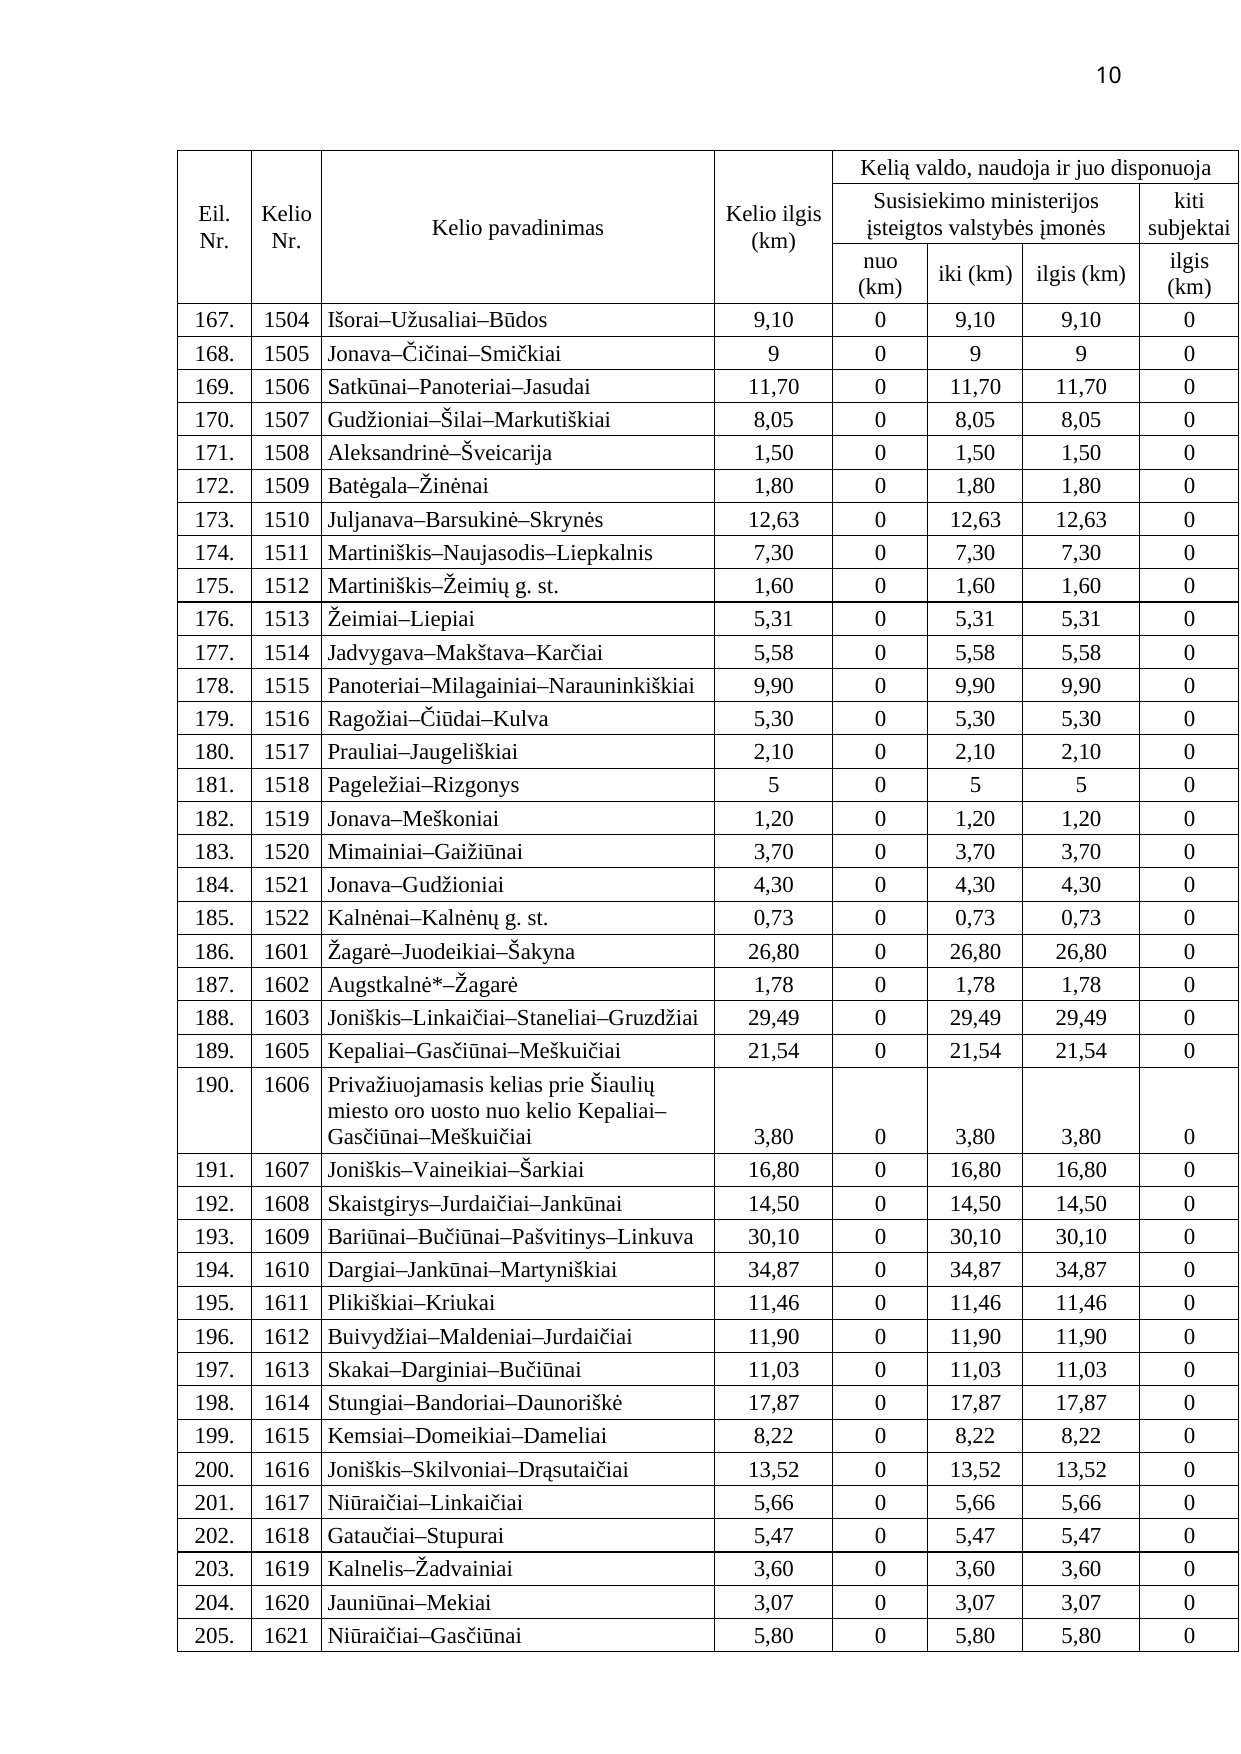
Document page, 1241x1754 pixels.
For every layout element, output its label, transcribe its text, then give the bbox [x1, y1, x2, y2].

table_cell Gataučiai–Stupurai [322, 1519, 714, 1551]
table_cell 0 [1140, 702, 1238, 734]
table_cell Joniškis–Linkaičiai–Staneliai–Gruzdžiai [322, 1001, 714, 1033]
table_cell 0 [833, 935, 927, 967]
table_header Kelio pavadinimas [322, 151, 714, 302]
table_cell 0 [1140, 669, 1238, 701]
table_cell 8,22 [715, 1420, 832, 1452]
table_cell 0 [833, 1068, 927, 1153]
table_cell 11,70 [1023, 370, 1139, 402]
table_cell 3,80 [715, 1068, 832, 1153]
table_cell 0 [833, 1154, 927, 1186]
table_cell 29,49 [715, 1001, 832, 1033]
table_cell 8,22 [1023, 1420, 1139, 1452]
table_cell 1510 [252, 503, 321, 535]
table_cell 34,87 [715, 1253, 832, 1286]
table_cell 1,20 [928, 802, 1022, 834]
table_cell 1612 [252, 1320, 321, 1352]
table_cell Žagarė–Juodeikiai–Šakyna [322, 935, 714, 967]
table_cell 12,63 [715, 503, 832, 535]
table_cell 170. [178, 403, 251, 435]
table_cell 0 [833, 1187, 927, 1219]
table_cell 0 [1140, 304, 1238, 336]
table_cell ilgis (km) [1140, 244, 1238, 302]
table_cell 1512 [252, 569, 321, 601]
table_cell 0 [1140, 1353, 1238, 1385]
table_cell Pageležiai–Rizgonys [322, 769, 714, 801]
table_cell 1611 [252, 1287, 321, 1319]
table_cell 0 [1140, 935, 1238, 967]
table_cell 7,30 [1023, 536, 1139, 568]
table_cell 11,03 [715, 1353, 832, 1385]
table_cell 14,50 [715, 1187, 832, 1219]
table_cell 1511 [252, 536, 321, 568]
table_cell Gudžioniai–Šilai–Markutiškiai [322, 403, 714, 435]
table_cell Mimainiai–Gaižiūnai [322, 835, 714, 867]
table_cell 11,70 [928, 370, 1022, 402]
table_cell 0 [833, 1453, 927, 1485]
table_cell 9,90 [928, 669, 1022, 701]
table_cell 2,10 [928, 735, 1022, 768]
table_cell 199. [178, 1420, 251, 1452]
table_cell Buivydžiai–Maldeniai–Jurdaičiai [322, 1320, 714, 1352]
table_cell 5,31 [1023, 603, 1139, 635]
table_cell 0 [833, 1386, 927, 1418]
table_cell 9 [715, 337, 832, 369]
table_cell 0 [1140, 1420, 1238, 1452]
table_cell 1522 [252, 902, 321, 934]
table_cell 196. [178, 1320, 251, 1352]
table_cell 1,50 [715, 436, 832, 468]
table_cell 1504 [252, 304, 321, 336]
table_cell 5,66 [715, 1486, 832, 1518]
table_cell 3,07 [1023, 1586, 1139, 1618]
table_cell 8,05 [1023, 403, 1139, 435]
table_cell 5,58 [1023, 636, 1139, 668]
table_cell 29,49 [928, 1001, 1022, 1033]
table_cell 0 [1140, 1486, 1238, 1518]
table_header Kelio Nr. [252, 151, 321, 302]
table_cell 11,70 [715, 370, 832, 402]
table_cell 175. [178, 569, 251, 601]
table_cell 185. [178, 902, 251, 934]
table_cell 0 [1140, 1586, 1238, 1618]
table_cell 205. [178, 1619, 251, 1651]
table_cell 3,07 [928, 1586, 1022, 1618]
table_cell Skaistgirys–Jurdaičiai–Jankūnai [322, 1187, 714, 1219]
table_cell 178. [178, 669, 251, 701]
table_cell 11,03 [928, 1353, 1022, 1385]
table_cell 21,54 [928, 1035, 1022, 1067]
table_cell 0 [833, 702, 927, 734]
table_cell 26,80 [715, 935, 832, 967]
table_cell 0 [1140, 337, 1238, 369]
table_cell 204. [178, 1586, 251, 1618]
table_cell 16,80 [715, 1154, 832, 1186]
table_cell 9,10 [715, 304, 832, 336]
table_cell iki (km) [928, 244, 1022, 302]
table_cell 1614 [252, 1386, 321, 1418]
table_cell 1610 [252, 1253, 321, 1286]
table_cell 0,73 [1023, 902, 1139, 934]
table_cell 0 [833, 503, 927, 535]
table_cell 0 [833, 370, 927, 402]
table_cell 0 [833, 868, 927, 901]
table_cell 203. [178, 1553, 251, 1584]
table_cell 0 [833, 403, 927, 435]
table_cell Skakai–Darginiai–Bučiūnai [322, 1353, 714, 1385]
table_cell 167. [178, 304, 251, 336]
table_cell 169. [178, 370, 251, 402]
table_cell 0 [1140, 1253, 1238, 1286]
table_cell 183. [178, 835, 251, 867]
table_cell 1607 [252, 1154, 321, 1186]
table_cell Išorai–Užusaliai–Būdos [322, 304, 714, 336]
table_cell 198. [178, 1386, 251, 1418]
table_cell Kemsiai–Domeikiai–Dameliai [322, 1420, 714, 1452]
table_cell 0 [1140, 802, 1238, 834]
table_cell 0 [833, 1619, 927, 1651]
table_cell 177. [178, 636, 251, 668]
table_cell 7,30 [715, 536, 832, 568]
table_cell 16,80 [928, 1154, 1022, 1186]
table_cell 193. [178, 1220, 251, 1252]
table_cell 1506 [252, 370, 321, 402]
table_cell 8,05 [928, 403, 1022, 435]
table_cell 180. [178, 735, 251, 768]
table_cell kiti subjektai [1140, 184, 1238, 243]
table_cell 0 [1140, 1553, 1238, 1584]
table_cell 202. [178, 1519, 251, 1551]
table_cell 192. [178, 1187, 251, 1219]
table_cell 9,90 [1023, 669, 1139, 701]
table_cell 5,58 [715, 636, 832, 668]
table_cell Kepaliai–Gasčiūnai–Meškuičiai [322, 1035, 714, 1067]
table_cell 0 [1140, 868, 1238, 901]
table_cell 0 [833, 636, 927, 668]
table_cell 16,80 [1023, 1154, 1139, 1186]
table_cell Aleksandrinė–Šveicarija [322, 436, 714, 468]
table_cell Privažiuojamasis kelias prie Šiaulių miesto oro uosto nuo kelio Kepaliai–Gasčiūnai–Meškuičiai [322, 1068, 714, 1153]
table_cell Bariūnai–Bučiūnai–Pašvitinys–Linkuva [322, 1220, 714, 1252]
table_cell 0 [833, 436, 927, 468]
table_cell 168. [178, 337, 251, 369]
table_cell 0 [1140, 1154, 1238, 1186]
table_cell 1,78 [715, 968, 832, 1000]
table_cell 172. [178, 470, 251, 502]
table_cell Prauliai–Jaugeliškiai [322, 735, 714, 768]
table_cell 26,80 [1023, 935, 1139, 967]
table_cell 1605 [252, 1035, 321, 1067]
table_cell 7,30 [928, 536, 1022, 568]
table_cell 5,30 [1023, 702, 1139, 734]
table_cell 17,87 [715, 1386, 832, 1418]
table_cell 11,90 [928, 1320, 1022, 1352]
table_cell 4,30 [1023, 868, 1139, 901]
table_cell 0 [1140, 1453, 1238, 1485]
table_cell 1,80 [1023, 470, 1139, 502]
table_cell ilgis (km) [1023, 244, 1139, 302]
table_cell 1617 [252, 1486, 321, 1518]
table_cell 1,50 [928, 436, 1022, 468]
table_cell 0 [833, 669, 927, 701]
table_cell Batėgala–Žinėnai [322, 470, 714, 502]
table_cell 0 [833, 1486, 927, 1518]
table_cell 1514 [252, 636, 321, 668]
table_cell 1508 [252, 436, 321, 468]
table_cell 0 [833, 1001, 927, 1033]
table_cell 21,54 [715, 1035, 832, 1067]
table_cell 179. [178, 702, 251, 734]
table_cell 1615 [252, 1420, 321, 1452]
table_cell 1,20 [1023, 802, 1139, 834]
table_cell 34,87 [928, 1253, 1022, 1286]
table_cell 11,46 [928, 1287, 1022, 1319]
table_cell 0 [833, 536, 927, 568]
table_cell 0 [1140, 403, 1238, 435]
table_cell Martiniškis–Žeimių g. st. [322, 569, 714, 601]
table_cell 5 [928, 769, 1022, 801]
table_cell 0 [1140, 1035, 1238, 1067]
table_cell 1519 [252, 802, 321, 834]
table_cell 0 [833, 902, 927, 934]
table_cell 174. [178, 536, 251, 568]
table_cell 17,87 [1023, 1386, 1139, 1418]
table_cell 0 [1140, 1187, 1238, 1219]
table_cell 0 [1140, 603, 1238, 635]
table_cell 9,90 [715, 669, 832, 701]
table_cell Ragožiai–Čiūdai–Kulva [322, 702, 714, 734]
table_cell 171. [178, 436, 251, 468]
table_cell Dargiai–Jankūnai–Martyniškiai [322, 1253, 714, 1286]
table_cell Žeimiai–Liepiai [322, 603, 714, 635]
table_cell 5,31 [928, 603, 1022, 635]
table_cell 1517 [252, 735, 321, 768]
table_cell 0 [833, 802, 927, 834]
table_cell 11,90 [1023, 1320, 1139, 1352]
table_cell 0 [1140, 1001, 1238, 1033]
table_cell 1520 [252, 835, 321, 867]
table_cell 5,30 [928, 702, 1022, 734]
table_cell 187. [178, 968, 251, 1000]
table_cell 34,87 [1023, 1253, 1139, 1286]
table_cell 8,05 [715, 403, 832, 435]
table_cell 5 [715, 769, 832, 801]
table_cell 1,50 [1023, 436, 1139, 468]
table_cell 194. [178, 1253, 251, 1286]
table_cell Jonava–Gudžioniai [322, 868, 714, 901]
table_cell 181. [178, 769, 251, 801]
table_cell 0 [1140, 1519, 1238, 1551]
table_cell 173. [178, 503, 251, 535]
table_cell 1515 [252, 669, 321, 701]
table_cell 30,10 [1023, 1220, 1139, 1252]
table_cell 0 [1140, 536, 1238, 568]
table_cell 1518 [252, 769, 321, 801]
table_cell Plikiškiai–Kriukai [322, 1287, 714, 1319]
table_cell 0 [1140, 1386, 1238, 1418]
table_cell 3,60 [715, 1553, 832, 1584]
table_cell 9 [1023, 337, 1139, 369]
table_cell Joniškis–Skilvoniai–Drąsutaičiai [322, 1453, 714, 1485]
table_cell 189. [178, 1035, 251, 1067]
table_cell 12,63 [1023, 503, 1139, 535]
table_cell 1505 [252, 337, 321, 369]
table_cell 0 [1140, 503, 1238, 535]
table_cell 1606 [252, 1068, 321, 1153]
table_cell 11,03 [1023, 1353, 1139, 1385]
table_cell 0 [833, 1353, 927, 1385]
table_cell Stungiai–Bandoriai–Daunoriškė [322, 1386, 714, 1418]
table_cell 0 [1140, 1220, 1238, 1252]
table_cell 13,52 [715, 1453, 832, 1485]
table_cell 176. [178, 603, 251, 635]
table_cell 1,80 [928, 470, 1022, 502]
table_cell 184. [178, 868, 251, 901]
table_cell 0 [833, 603, 927, 635]
table_cell 1601 [252, 935, 321, 967]
table_cell 0 [833, 1553, 927, 1584]
table_cell 14,50 [928, 1187, 1022, 1219]
table_cell 0 [833, 1586, 927, 1618]
table_cell 1,60 [1023, 569, 1139, 601]
table_cell 14,50 [1023, 1187, 1139, 1219]
table_cell 1,60 [928, 569, 1022, 601]
table_cell Panoteriai–Milagainiai–Narauninkiškiai [322, 669, 714, 701]
table_cell 0,73 [928, 902, 1022, 934]
table_cell 0 [833, 835, 927, 867]
table_cell 0 [1140, 902, 1238, 934]
table_cell 0 [1140, 835, 1238, 867]
table_cell 5,66 [1023, 1486, 1139, 1518]
table_cell Joniškis–Vaineikiai–Šarkiai [322, 1154, 714, 1186]
table_cell 3,70 [928, 835, 1022, 867]
table_cell 3,60 [1023, 1553, 1139, 1584]
table_cell 1620 [252, 1586, 321, 1618]
table_cell 1516 [252, 702, 321, 734]
table_cell 3,70 [715, 835, 832, 867]
table_cell Kalnelis–Žadvainiai [322, 1553, 714, 1584]
table_cell 1,78 [1023, 968, 1139, 1000]
table_cell 1616 [252, 1453, 321, 1485]
table_cell 21,54 [1023, 1035, 1139, 1067]
table_cell 0 [1140, 1320, 1238, 1352]
table_cell 13,52 [928, 1453, 1022, 1485]
table_cell 11,46 [715, 1287, 832, 1319]
table_cell 8,22 [928, 1420, 1022, 1452]
table_cell 3,60 [928, 1553, 1022, 1584]
table_cell 0 [833, 304, 927, 336]
table_cell 5,58 [928, 636, 1022, 668]
table_cell 200. [178, 1453, 251, 1485]
table_cell 5,47 [928, 1519, 1022, 1551]
table_cell 0 [1140, 769, 1238, 801]
table_cell 1,80 [715, 470, 832, 502]
table_cell 0 [833, 1287, 927, 1319]
table_cell 17,87 [928, 1386, 1022, 1418]
table_cell 182. [178, 802, 251, 834]
table_cell 195. [178, 1287, 251, 1319]
table_cell 1,20 [715, 802, 832, 834]
table_cell 1621 [252, 1619, 321, 1651]
table_cell 26,80 [928, 935, 1022, 967]
table_cell nuo (km) [833, 244, 927, 302]
table_cell 2,10 [1023, 735, 1139, 768]
table_cell 0 [1140, 968, 1238, 1000]
table_cell 1513 [252, 603, 321, 635]
table_cell Jauniūnai–Mekiai [322, 1586, 714, 1618]
table_cell 0 [833, 1220, 927, 1252]
table_cell 0 [1140, 1068, 1238, 1153]
table_cell 0 [833, 1420, 927, 1452]
table_cell 1609 [252, 1220, 321, 1252]
table_header Kelią valdo, naudoja ir juo disponuoja [833, 151, 1238, 183]
table_cell 1,78 [928, 968, 1022, 1000]
table_cell Susisiekimo ministerijos įsteigtos valstybės įmonės [833, 184, 1139, 243]
table_cell 5,47 [1023, 1519, 1139, 1551]
table_cell 1,60 [715, 569, 832, 601]
table_cell Satkūnai–Panoteriai–Jasudai [322, 370, 714, 402]
table_cell 11,90 [715, 1320, 832, 1352]
table_cell 1613 [252, 1353, 321, 1385]
table_cell 3,07 [715, 1586, 832, 1618]
table_cell 201. [178, 1486, 251, 1518]
table_cell 5,47 [715, 1519, 832, 1551]
table_cell Jadvygava–Makštava–Karčiai [322, 636, 714, 668]
table_cell 9,10 [1023, 304, 1139, 336]
table_cell 4,30 [928, 868, 1022, 901]
table_cell 186. [178, 935, 251, 967]
table_cell 191. [178, 1154, 251, 1186]
table_cell 0 [833, 1320, 927, 1352]
table_cell Augstkalnė*–Žagarė [322, 968, 714, 1000]
table_cell 0 [1140, 470, 1238, 502]
table_cell 30,10 [928, 1220, 1022, 1252]
table_cell Martiniškis–Naujasodis–Liepkalnis [322, 536, 714, 568]
table_cell 11,46 [1023, 1287, 1139, 1319]
table_cell 5,80 [715, 1619, 832, 1651]
table_cell 0 [1140, 436, 1238, 468]
table_cell Jonava–Meškoniai [322, 802, 714, 834]
table_cell 3,80 [1023, 1068, 1139, 1153]
table_cell 0 [833, 1519, 927, 1551]
table_cell 0 [1140, 569, 1238, 601]
table_header Eil. Nr. [178, 151, 251, 302]
table_cell 5 [1023, 769, 1139, 801]
table_cell 5,80 [928, 1619, 1022, 1651]
table_cell 13,52 [1023, 1453, 1139, 1485]
table_cell 5,30 [715, 702, 832, 734]
table_cell Kalnėnai–Kalnėnų g. st. [322, 902, 714, 934]
table_cell 1521 [252, 868, 321, 901]
table_cell 4,30 [715, 868, 832, 901]
table_cell 3,80 [928, 1068, 1022, 1153]
table_cell 1608 [252, 1187, 321, 1219]
table_cell 0 [1140, 370, 1238, 402]
table_cell 1602 [252, 968, 321, 1000]
table_cell 0 [833, 1253, 927, 1286]
table_cell 0 [833, 337, 927, 369]
table_cell 9 [928, 337, 1022, 369]
table_cell 0 [1140, 636, 1238, 668]
table_cell 1603 [252, 1001, 321, 1033]
table_cell 0 [833, 735, 927, 768]
table_cell 0,73 [715, 902, 832, 934]
table_cell 9,10 [928, 304, 1022, 336]
table_cell 0 [833, 569, 927, 601]
table_cell 12,63 [928, 503, 1022, 535]
table_cell 1507 [252, 403, 321, 435]
table_cell 197. [178, 1353, 251, 1385]
table_cell 29,49 [1023, 1001, 1139, 1033]
table_cell 30,10 [715, 1220, 832, 1252]
table_cell 0 [1140, 735, 1238, 768]
table_cell 188. [178, 1001, 251, 1033]
table_cell Juljanava–Barsukinė–Skrynės [322, 503, 714, 535]
table_cell 0 [833, 968, 927, 1000]
table_cell Niūraičiai–Linkaičiai [322, 1486, 714, 1518]
table_cell 0 [833, 769, 927, 801]
table_cell 3,70 [1023, 835, 1139, 867]
table_cell 1618 [252, 1519, 321, 1551]
table_cell 2,10 [715, 735, 832, 768]
table_cell 0 [833, 1035, 927, 1067]
table_cell 5,31 [715, 603, 832, 635]
table_cell Jonava–Čičinai–Smičkiai [322, 337, 714, 369]
table_cell 1509 [252, 470, 321, 502]
table_cell Niūraičiai–Gasčiūnai [322, 1619, 714, 1651]
table_cell 1619 [252, 1553, 321, 1584]
table_cell 0 [1140, 1287, 1238, 1319]
table_header Kelio ilgis (km) [715, 151, 832, 302]
table_cell 5,80 [1023, 1619, 1139, 1651]
table_cell 190. [178, 1068, 251, 1153]
table_cell 0 [833, 470, 927, 502]
table_cell 0 [1140, 1619, 1238, 1651]
table_cell 5,66 [928, 1486, 1022, 1518]
